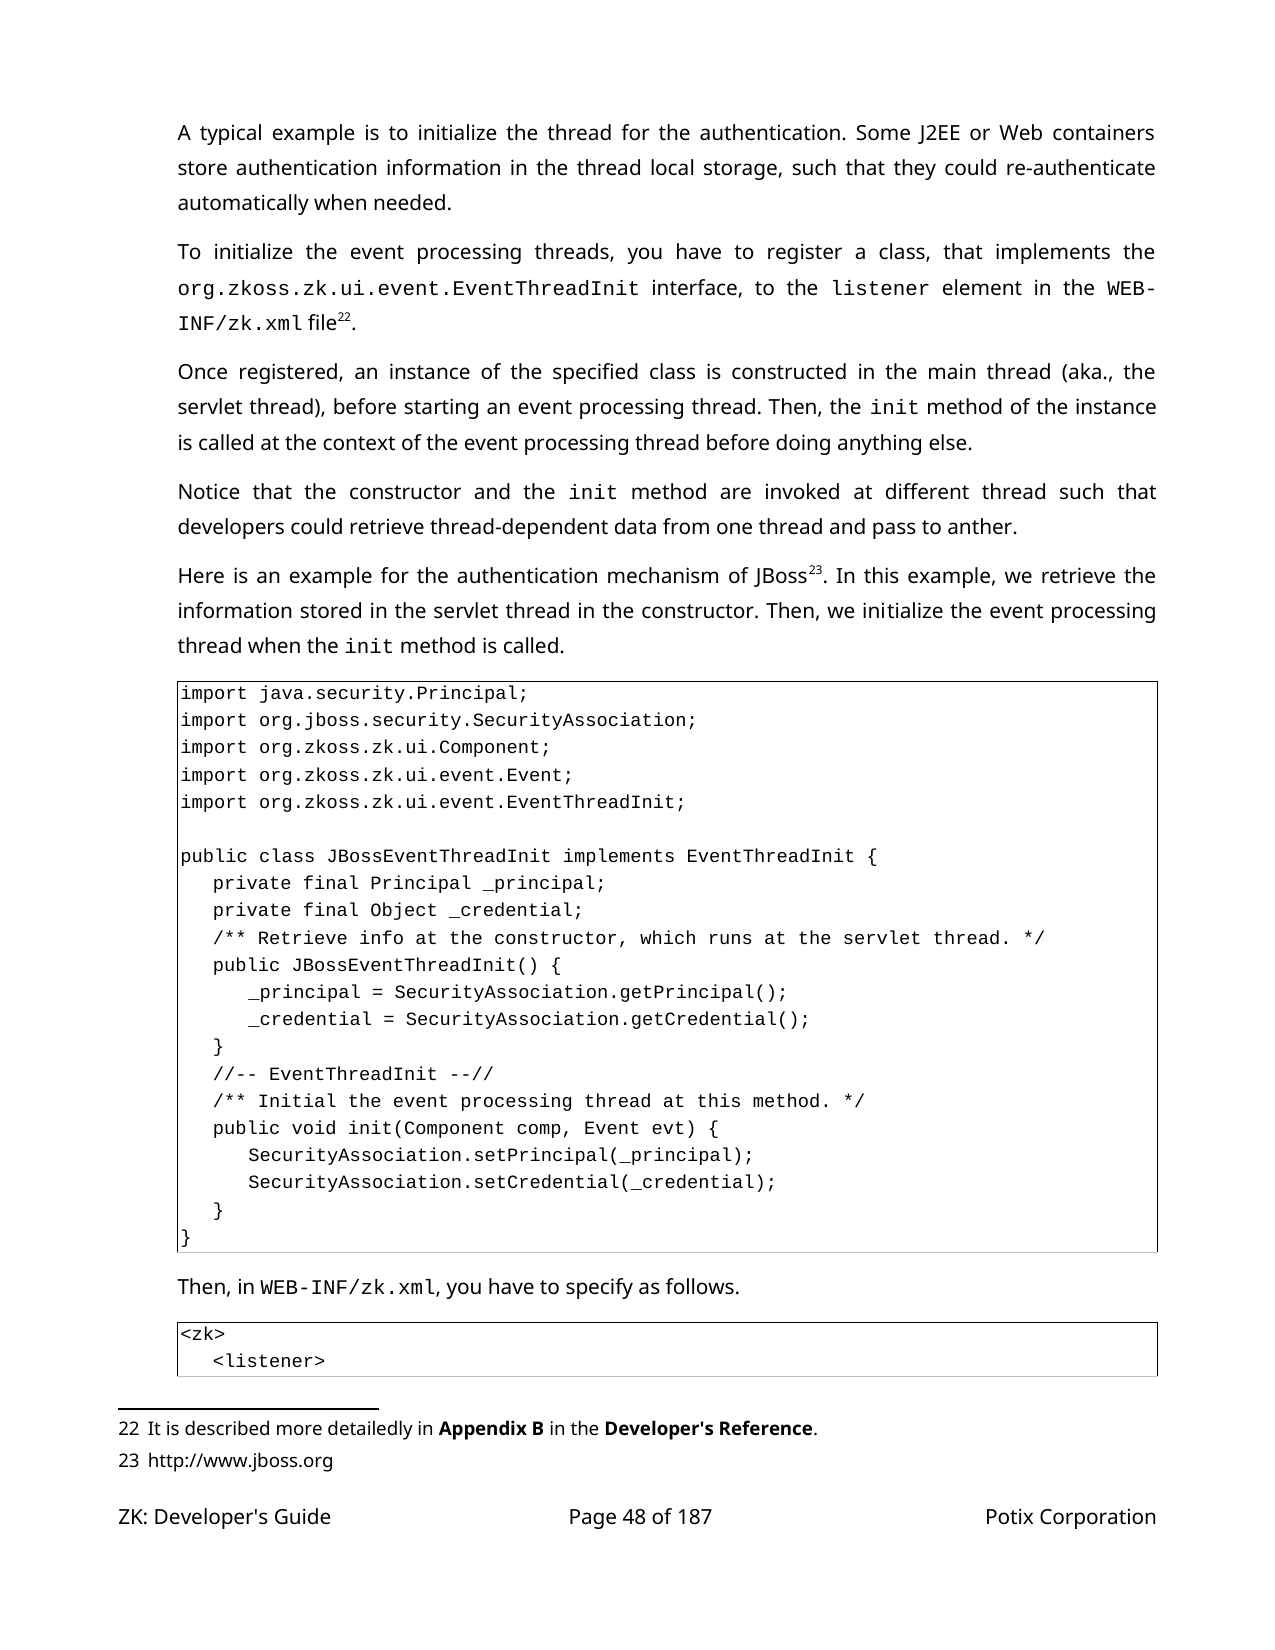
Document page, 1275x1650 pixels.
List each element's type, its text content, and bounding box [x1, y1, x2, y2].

text <listener> [178, 1349, 1157, 1376]
text public class JBossEventThreadInit implements EventThreadInit { [178, 844, 1157, 868]
text Once registered, an instance of the specified class is constructed in the main thread (aka., the servlet thread), before starting an event processing thread. Then, the init method of the instance is called at the context of the event processing thread before doing anything else. [177, 357, 1157, 456]
text _principal = SecurityAssociation.getPrincipal(); [178, 980, 1157, 1004]
text Then, in WEB-INF/zk.xml, you have to specify as follows. [177, 1272, 1157, 1301]
text } [178, 1197, 1157, 1222]
text A typical example is to initialize the thread for the authentication. Some J2EE or Web containers store authentication information in the thread local storage, such that they could re-authenticate automatically when needed. [177, 118, 1157, 217]
text import org.zkoss.zk.ui.event.EventThreadInit; [178, 789, 1157, 814]
text import java.security.Principal; [178, 682, 1157, 705]
text SecurityAssociation.setPrincipal(_principal); [178, 1143, 1157, 1167]
text It is described more detailedly in Appendix B in the Developer's Reference. [118, 1416, 1157, 1441]
text _credential = SecurityAssociation.getCredential(); [178, 1007, 1157, 1031]
text private final Object _credential; [178, 898, 1157, 923]
text } [178, 1224, 1157, 1252]
text <zk> [178, 1323, 1157, 1346]
text import org.zkoss.zk.ui.Component; [178, 735, 1157, 759]
text private final Principal _principal; [178, 871, 1157, 895]
text public JBossEventThreadInit() { [178, 953, 1157, 977]
text SecurityAssociation.setCredential(_credential); [178, 1170, 1157, 1194]
text } [178, 1034, 1157, 1058]
text http://www.jboss.org [118, 1447, 1157, 1473]
text Here is an example for the authentication mechanism of JBoss. In this example, we retrieve the information stored in the servlet thread in the constructor. Then, we initialize the event processing thread when the init method is called. [177, 561, 1157, 660]
text public void init(Component comp, Event evt) { [178, 1116, 1157, 1140]
text Notice that the constructor and the init method are invoked at different thread such that developers could retrieve thread-dependent data from one thread and pass to anther. [177, 477, 1157, 541]
text To initialize the event processing threads, you have to register a class, that implements the org.zkoss.zk.ui.event.EventThreadInit interface, to the listener element in the WEB-INF/zk.xml file. [177, 237, 1157, 337]
text /** Retrieve info at the constructor, which runs at the servlet thread. */ [178, 926, 1157, 950]
text import org.jboss.security.SecurityAssociation; [178, 708, 1157, 732]
text /** Initial the event processing thread at this method. */ [178, 1089, 1157, 1113]
text //-- EventThreadInit --// [178, 1061, 1157, 1086]
text import org.zkoss.zk.ui.event.Event; [178, 762, 1157, 787]
